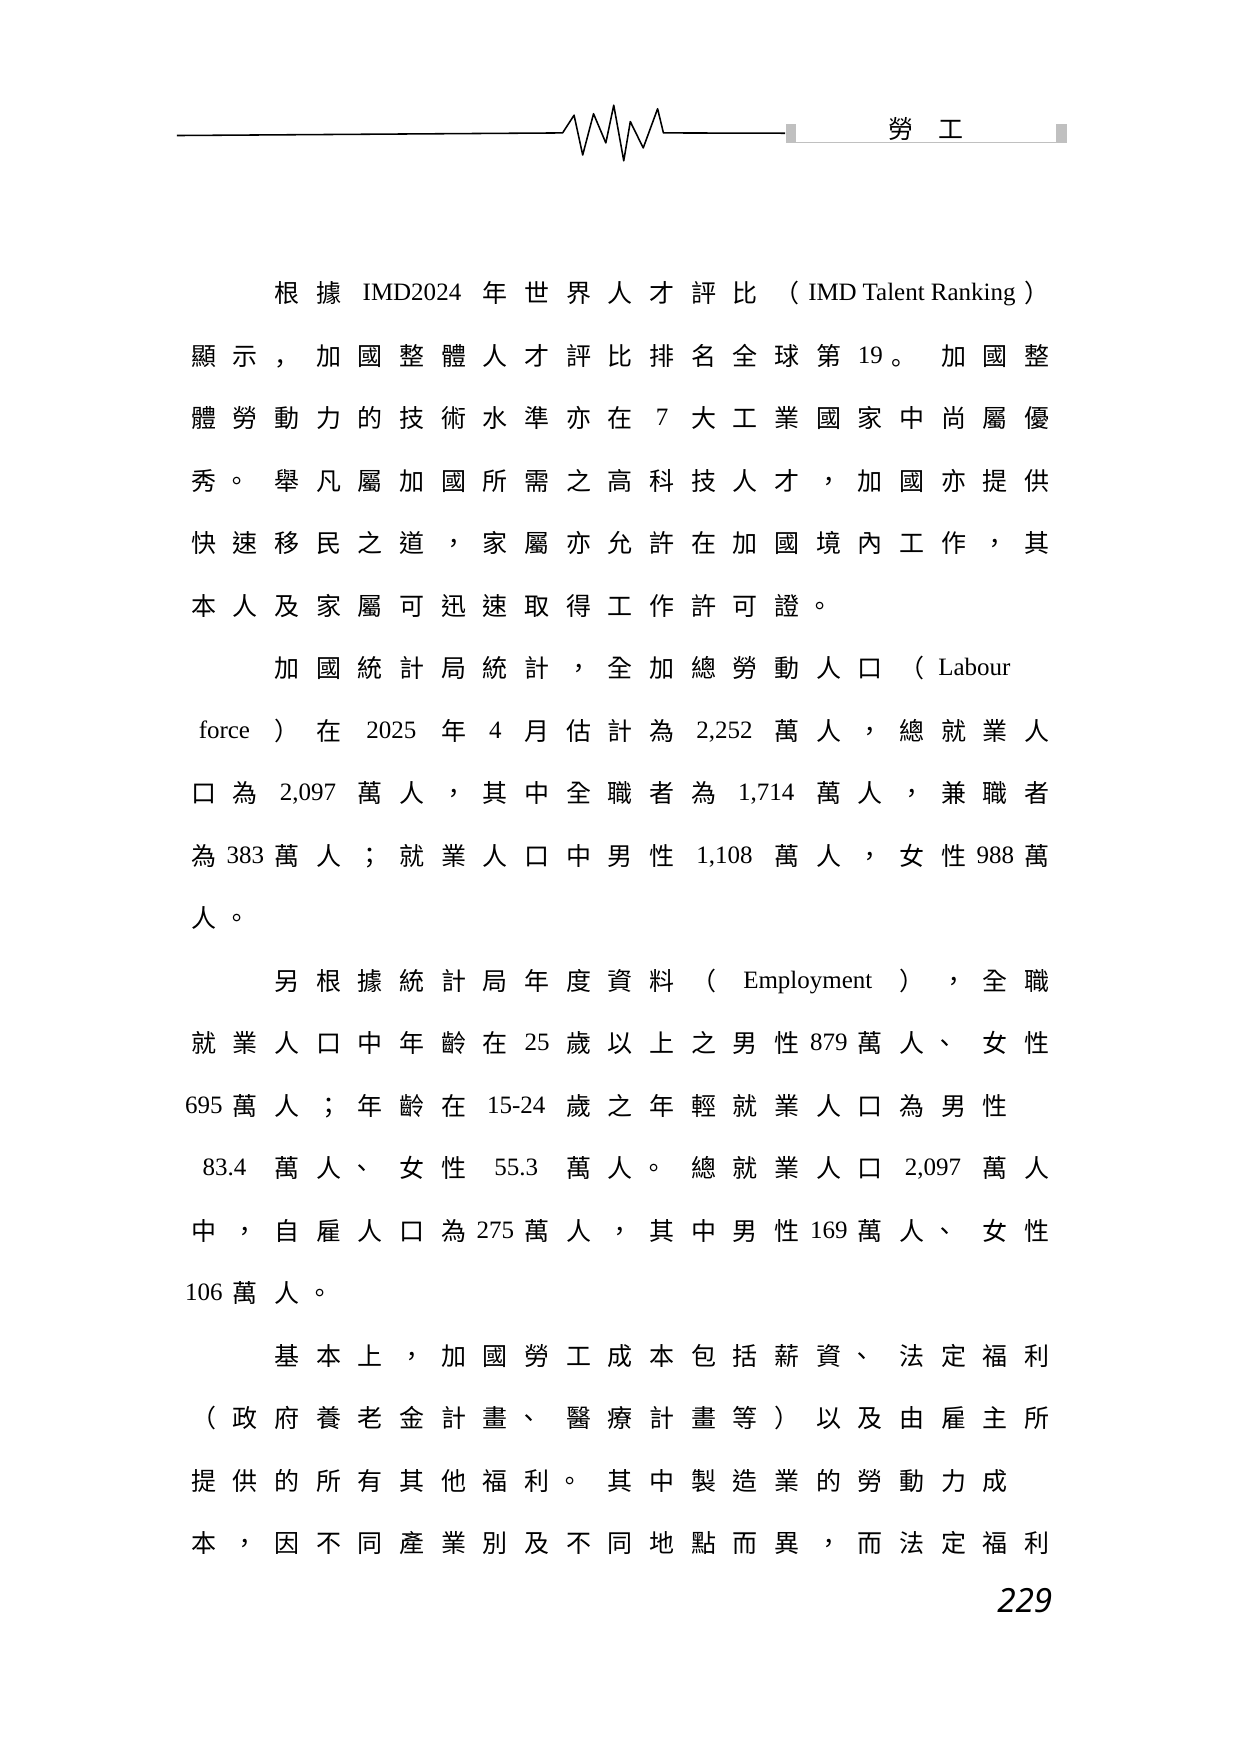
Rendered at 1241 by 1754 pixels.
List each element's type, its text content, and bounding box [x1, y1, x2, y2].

text 加國統計局統計，全加總勞動人口（Labour force）在2025年4月估計為2,252萬人，總就業人口為2,097萬人，其中全職者為1,714萬人，兼職者為383萬人；就業人口中男性1,108萬人，女性988萬人。 [183, 625, 1058, 938]
text 根據IMD2024年世界人才評比（IMD Talent Ranking）顯示，加國整體人才評比排名全球第19。加國整體勞動力的技術水準亦在7大工業國家中尚屬優秀。舉凡屬加國所需之高科技人才，加國亦提供快速移民之道，家屬亦允許在加國境內工作，其本人及家屬可迅速取得工作許可證。 [183, 250, 1058, 625]
text 另根據統計局年度資料（Employment），全職就業人口中年齡在25歲以上之男性879萬人、女性695萬人；年齡在15-24歲之年輕就業人口為男性83.4萬人、女性55.3萬人。總就業人口2,097萬人中，自雇人口為275萬人，其中男性169萬人、女性106萬人。 [183, 938, 1058, 1313]
text 基本上，加國勞工成本包括薪資、法定福利（政府養老金計畫、醫療計畫等）以及由雇主所提供的所有其他福利。其中製造業的勞動力成本，因不同產業別及不同地點而異，而法定福利 [183, 1313, 1058, 1563]
